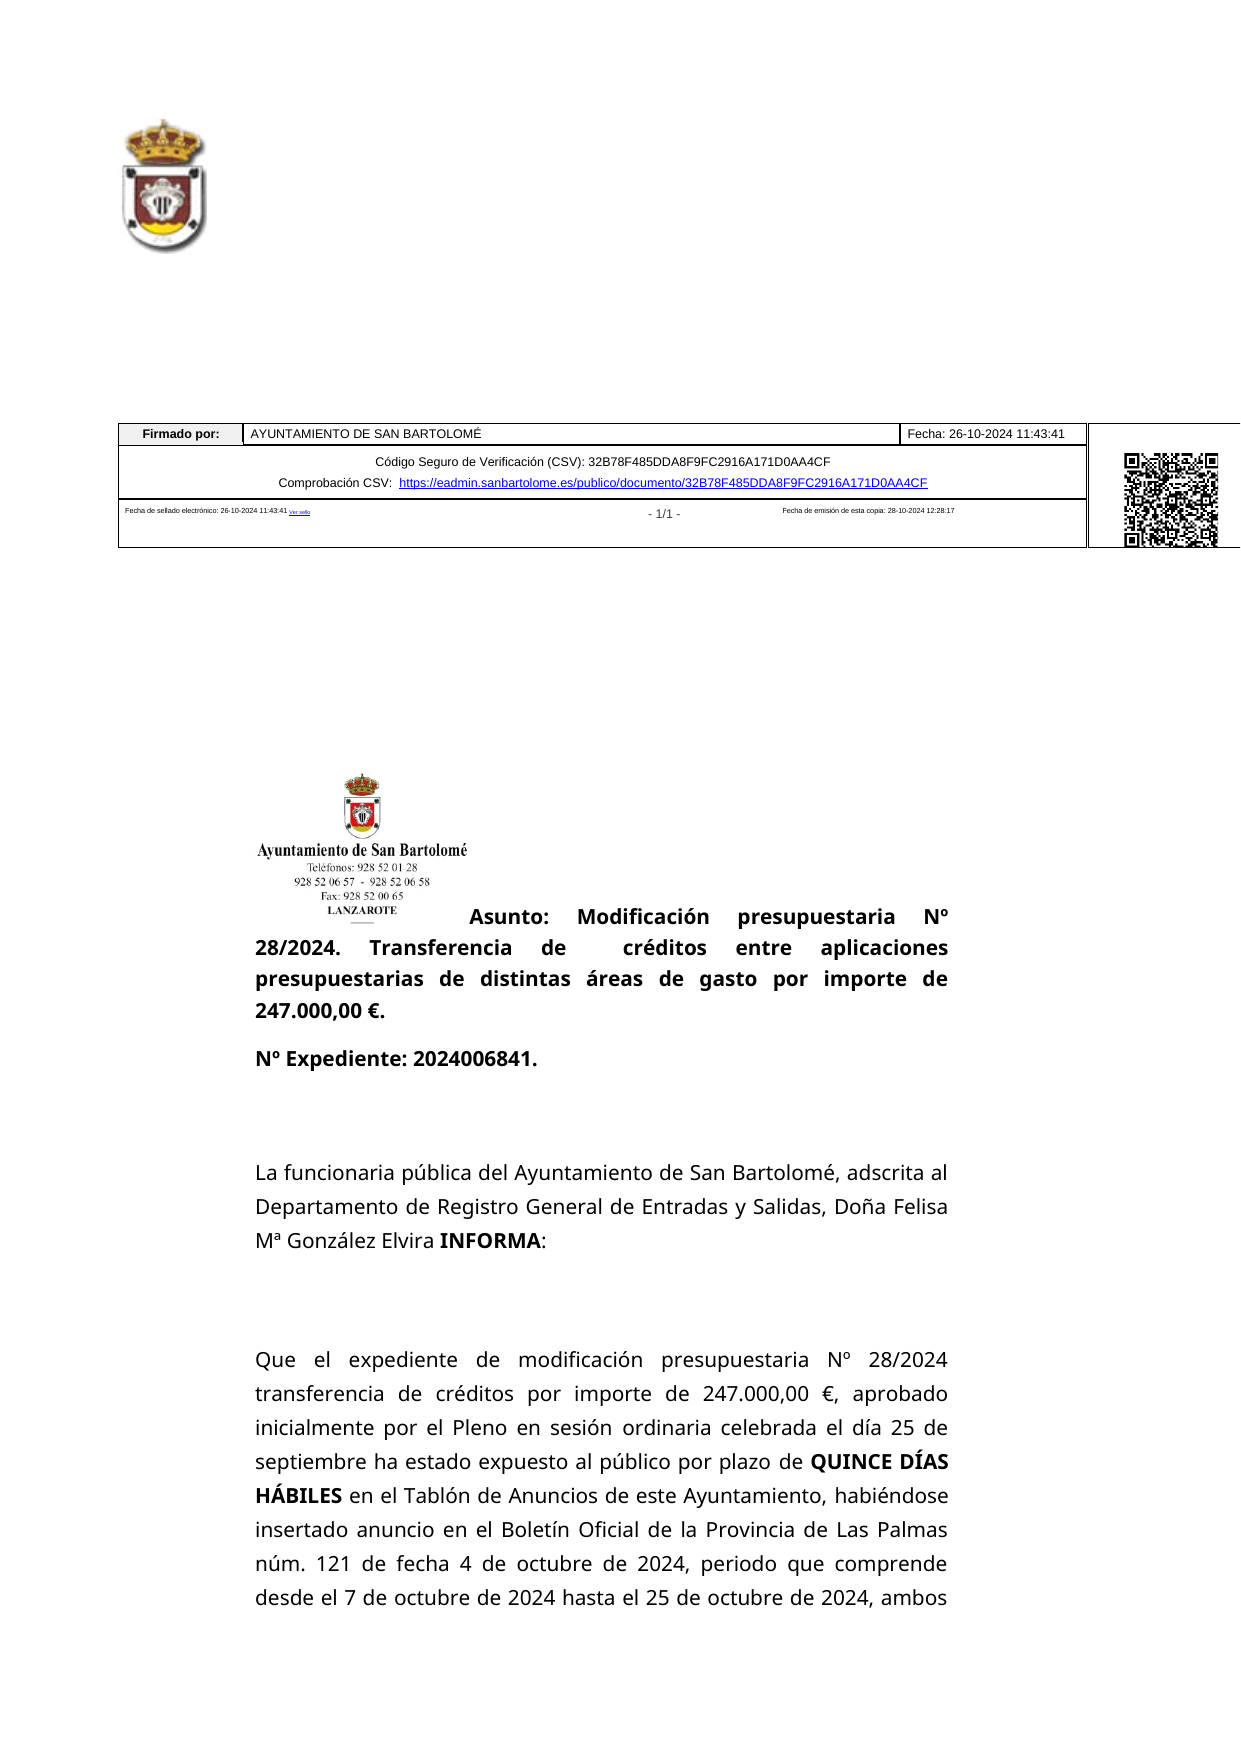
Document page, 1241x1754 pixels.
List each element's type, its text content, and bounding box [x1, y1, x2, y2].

table_header AYUNTAMIENTO DE SAN BARTOLOMÉ [244, 424, 899, 444]
text La funcionaria pública del Ayuntamiento de San Bartolomé, adscrita al Departamento de Registro General de Entradas y Salidas, Doña Felisa Mª González Elvira INFORMA: [255, 1158, 949, 1254]
table_cell Código Seguro de Verificación (CSV): 32B78F485DDA8F9FC2916A171D0AA4CF Comprobación CSV: https://eadmin.sanbartolome.es/publico/documento/32B78F485DDA8F9FC2916A171D0AA4CF [119, 446, 1086, 498]
table_header Firmado por: [119, 424, 242, 442]
text Que el expediente de modificación presupuestaria Nº 28/2024 transferencia de créditos por importe de 247.000,00 €, aprobado inicialmente por el Pleno en sesión ordinaria celebrada el día 25 de septiembre ha estado expuesto al público por plazo de QUINCE DÍAS HÁBILES en el Tablón de Anuncios de este Ayuntamiento, habiéndose insertado anuncio en el Boletín Oficial de la Provincia de Las Palmas núm. 121 de fecha 4 de octubre de 2024, periodo que comprende desde el 7 de octubre de 2024 hasta el 25 de octubre de 2024, ambos [255, 1345, 949, 1612]
text Asunto: Modificación presupuestaria Nº 28/2024. Transferencia de créditos entre aplicaciones presupuestarias de distintas áreas de gasto por importe de 247.000,00 €. [255, 773, 948, 1024]
table_header Fecha: 26-10-2024 11:43:41 [901, 424, 1086, 444]
table_cell Fecha de sellado electrónico: 26-10-2024 11:43:41 Ver sello - 1/1 - Fecha de emisión de esta copia: 28-10-2024 12:28:17 [119, 500, 1086, 547]
table_header [1089, 424, 1240, 547]
text Nº Expediente: 2024006841. [255, 1044, 1122, 1073]
